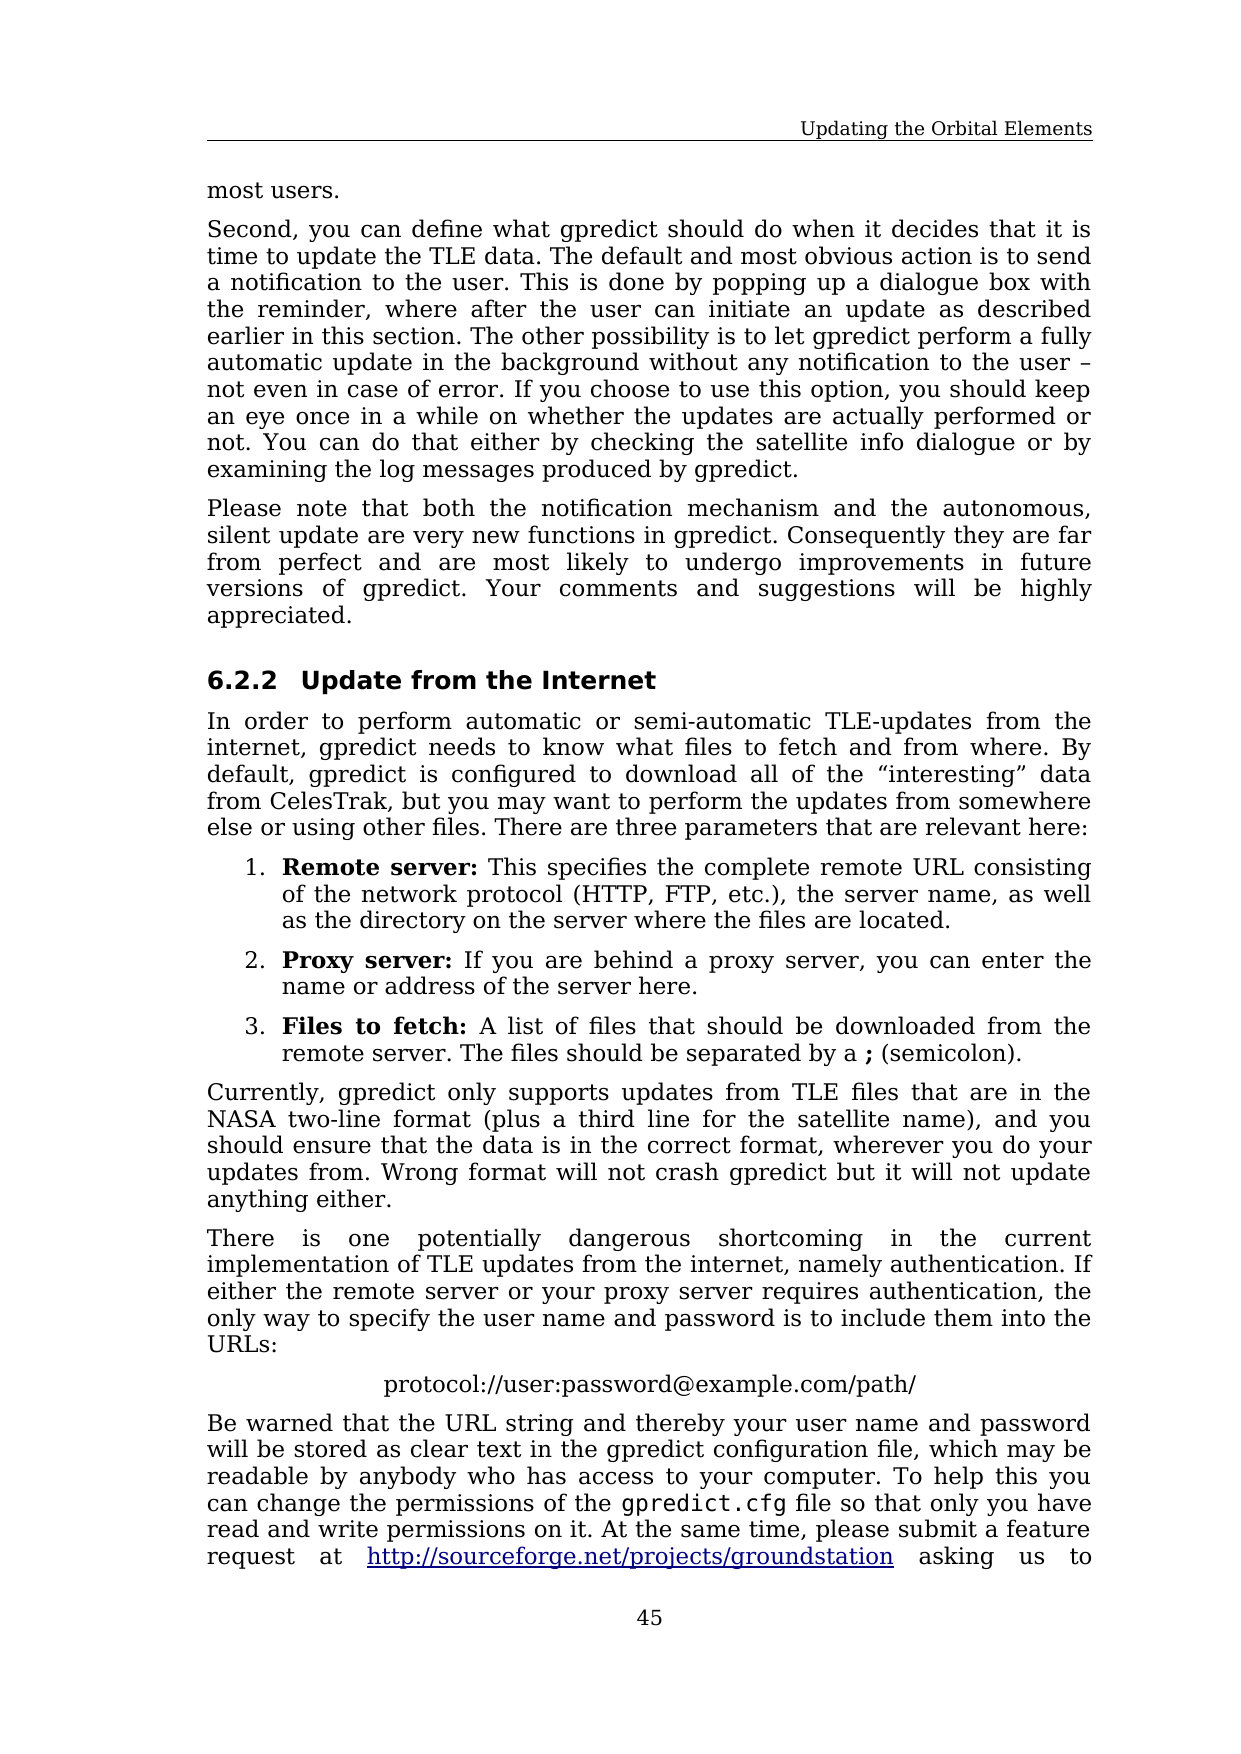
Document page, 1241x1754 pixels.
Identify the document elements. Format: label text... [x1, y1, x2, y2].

text In order to perform automatic or semi-automatic TLE-updates from the internet, gpredict needs to know what files to fetch and from where. By default, gpredict is configured to download all of the “interesting” data from CelesTrak, but you may want to perform the updates from somewhere else or using other files. There are three parameters that are relevant here: [207, 708, 1093, 841]
list Files to fetch: A list of files that should be downloaded from the remote server. The files should be separated by a ; (semicolon). [244, 1013, 1093, 1067]
text Be warned that the URL string and thereby your user name and password will be stored as clear text in the gpredict configuration file, which may be readable by anybody who has access to your computer. To help this you can change the permissions of the gpredict.cfg file so that only you have read and write permissions on it. At the same time, please submit a feature request at http://sourceforge.net/projects/groundstation asking us to [207, 1410, 1093, 1570]
list Proxy server: If you are behind a proxy server, you can enter the name or address of the server here. [244, 947, 1093, 1000]
subtitle Update from the Internet [207, 666, 1093, 695]
list Remote server: This specifies the complete remote URL consisting of the network protocol (HTTP, FTP, etc.), the server name, as well as the directory on the server where the files are located. [244, 854, 1093, 934]
text Currently, gpredict only supports updates from TLE files that are in the NASA two-line format (plus a third line for the satellite name), and you should ensure that the data is in the correct format, wherever you do your updates from. Wrong format will not crash gpredict but it will not update anything either. [207, 1079, 1093, 1212]
text There is one potentially dangerous shortcoming in the current implementation of TLE updates from the internet, namely authentication. If either the remote server or your proxy server requires authentication, the only way to specify the user name and password is to include them into the URLs: [207, 1225, 1093, 1358]
text Second, you can define what gpredict should do when it decides that it is time to update the TLE data. The default and most obvious action is to send a notification to the user. This is done by popping up a dialogue box with the reminder, where after the user can initiate an update as described earlier in this section. The other possibility is to let gpredict perform a fully automatic update in the background without any notification to the user – not even in case of error. If you choose to use this option, you should keep an eye once in a while on whether the updates are actually performed or not. You can do that either by checking the satellite info dialogue or by examining the log messages produced by gpredict. [207, 216, 1093, 483]
text Please note that both the notification mechanism and the autonomous, silent update are very new functions in gpredict. Consequently they are far from perfect and are most likely to undergo improvements in future versions of gpredict. Your comments and suggestions will be highly appreciated. [207, 495, 1093, 629]
text most users. [207, 177, 1093, 204]
text protocol://user:password@example.com/path/ [207, 1371, 1093, 1397]
